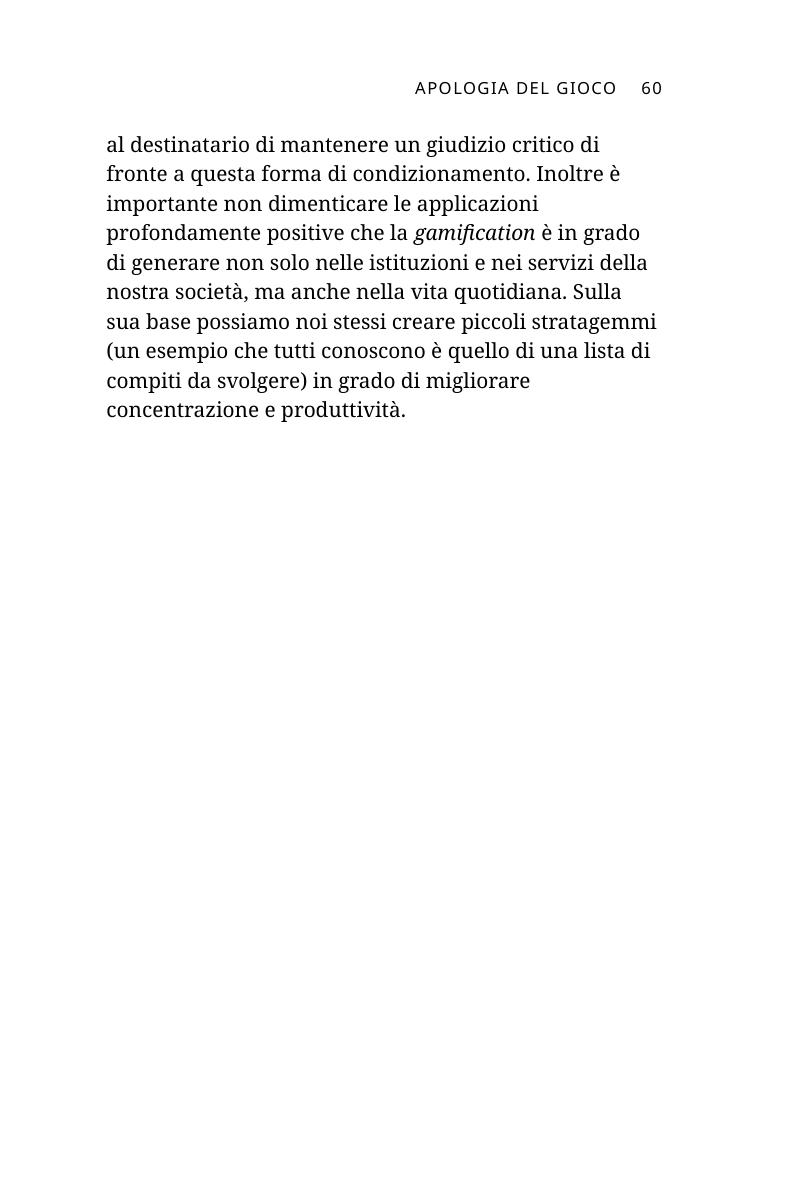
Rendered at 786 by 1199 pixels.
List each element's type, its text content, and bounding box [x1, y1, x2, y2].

text al destinatario di mantenere un giudizio critico di fronte a questa forma di condizionamento. Inoltre è importante non dimenticare le applicazioni profondamente positive che la gamification è in grado di generare non solo nelle istituzioni e nei servizi della nostra società, ma anche nella vita quotidiana. Sulla sua base possiamo noi stessi creare piccoli stratagemmi (un esempio che tutti conoscono è quello di una lista di compiti da svolgere) in grado di migliorare concentrazione e produttività. [106, 129, 661, 424]
